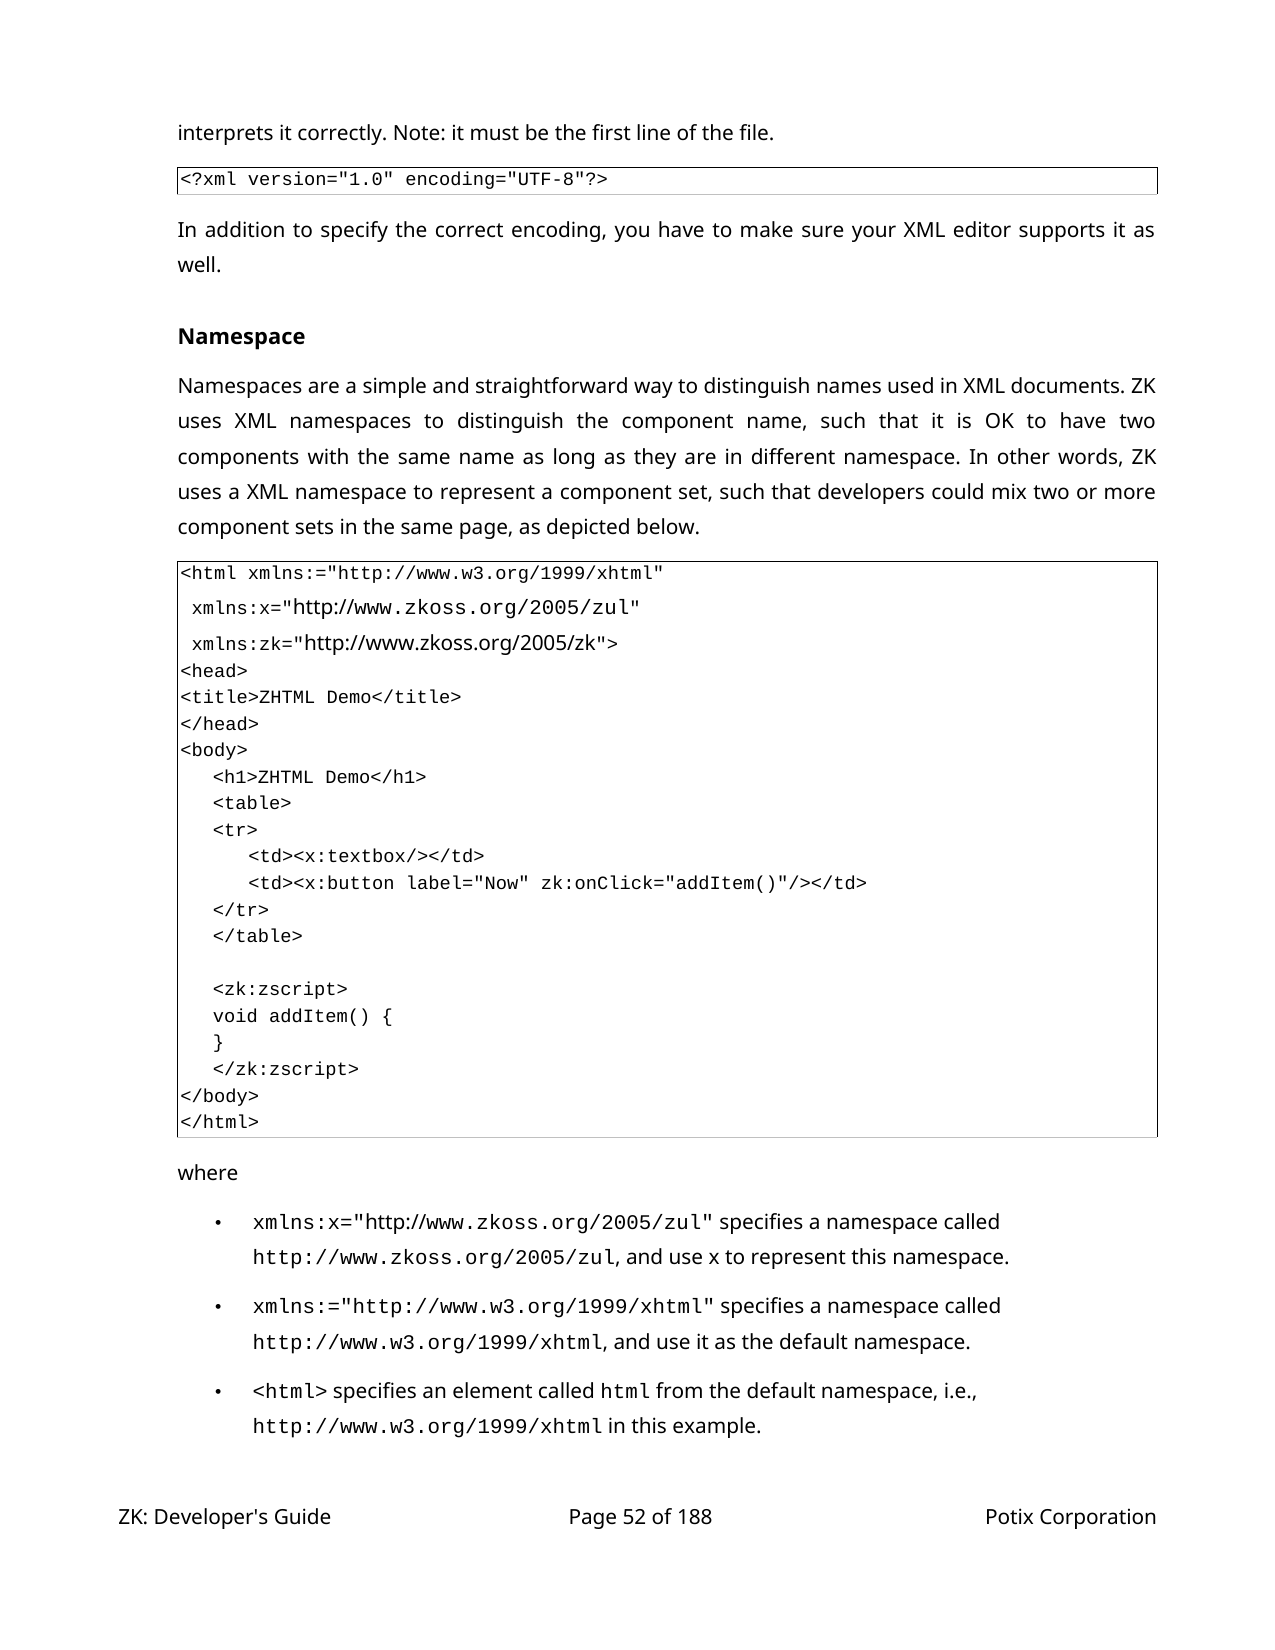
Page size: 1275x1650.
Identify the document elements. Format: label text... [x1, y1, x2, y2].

text <?xml version="1.0" encoding="UTF-8"?> [178, 168, 1157, 194]
list <html> specifies an element called html from the default namespace, i.e., http://www.w3.org/1999/xhtml in this example. [215, 1376, 1157, 1440]
text In addition to specify the correct encoding, you have to make sure your XML editor supports it as well. [177, 215, 1157, 278]
list xmlns:="http://www.w3.org/1999/xhtml" specifies a namespace called http://www.w3.org/1999/xhtml, and use it as the default namespace. [215, 1291, 1157, 1356]
text where [177, 1158, 1157, 1186]
text interprets it correctly. Note: it must be the first line of the file. [177, 118, 1157, 146]
text <html xmlns:="http://www.w3.org/1999/xhtml" xmlns:x="http://www.zkoss.org/2005/zul" xmlns:zk="http://www.zkoss.org/2005/zk"> <head> <title>ZHTML Demo</title> </head> <body> <h1>ZHTML Demo</h1> <table> <tr> <td><x:textbox/></td> <td><x:button label="Now" zk:onClick="addItem()"/></td> </tr> </table> <zk:zscript> void addItem() { } </zk:zscript> </body> </html> [178, 562, 1157, 1137]
list xmlns:x="http://www.zkoss.org/2005/zul" specifies a namespace called http://www.zkoss.org/2005/zul, and use x to represent this namespace. [215, 1207, 1157, 1271]
text Namespaces are a simple and straightforward way to distinguish names used in XML documents. ZK uses XML namespaces to distinguish the component name, such that it is OK to have two components with the same name as long as they are in different namespace. In other words, ZK uses a XML namespace to represent a component set, such that developers could mix two or more component sets in the same page, as depicted below. [177, 371, 1157, 541]
subtitle Namespace [177, 321, 1157, 351]
